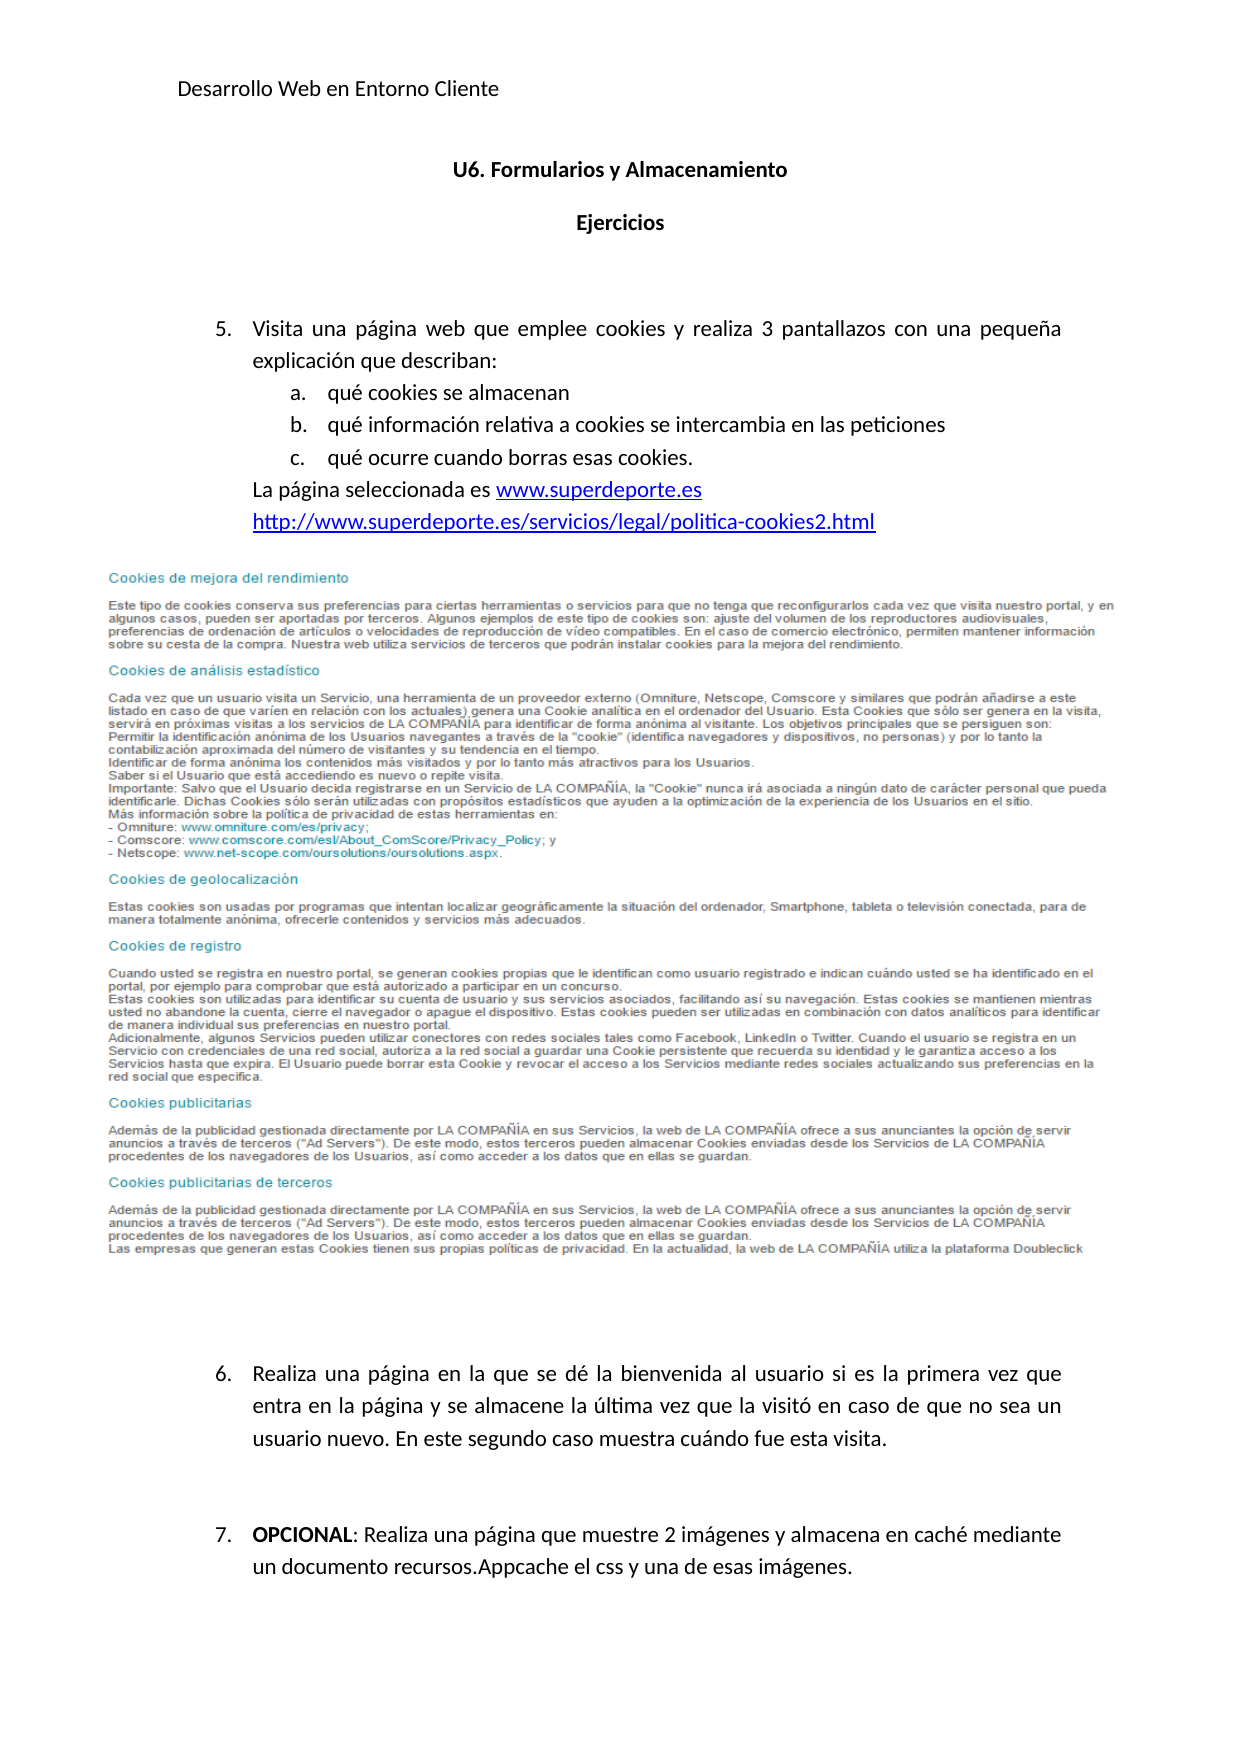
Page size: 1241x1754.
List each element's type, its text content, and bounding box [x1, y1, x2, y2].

picture [102, 571, 1138, 1255]
list La página seleccionada es www.superdeporte.es [252, 475, 1063, 503]
list Realiza una página en la que se dé la bienvenida al usuario si es la primera vez que entra en la página y se almacene la última vez que la visitó en caso de que no sea un usuario nuevo. En este segundo caso muestra cuándo fue esta visita. [215, 1359, 1063, 1452]
list qué ocurre cuando borras esas cookies. [290, 443, 1063, 471]
list OPCIONAL: Realiza una página que muestre 2 imágenes y almacena en caché mediante un documento recursos.Appcache el css y una de esas imágenes. [215, 1520, 1063, 1580]
list http://www.superdeporte.es/servicios/legal/politica-cookies2.html [252, 507, 1063, 535]
text Ejercicios [177, 208, 1063, 236]
list qué cookies se almacenan [290, 378, 1063, 406]
list qué información relativa a cookies se intercambia en las peticiones [290, 410, 1063, 438]
list Visita una página web que emplee cookies y realiza 3 pantallazos con una pequeña explicación que describan: [215, 314, 1063, 374]
text U6. Formularios y Almacenamiento [177, 155, 1063, 183]
